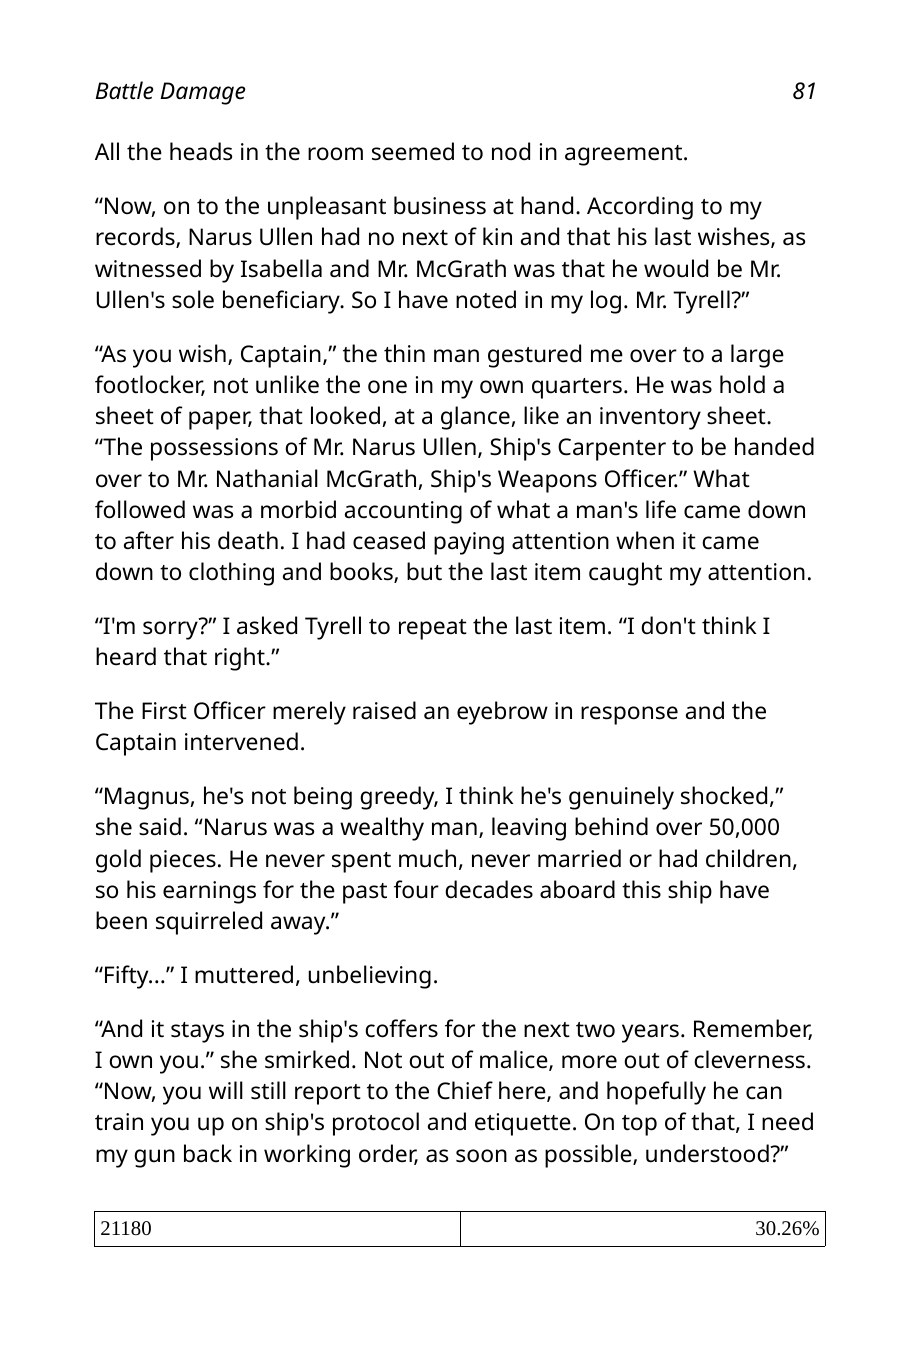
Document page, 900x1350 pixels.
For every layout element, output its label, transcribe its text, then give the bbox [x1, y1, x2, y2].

text “As you wish, Captain,” the thin man gestured me over to a large footlocker, not unlike the one in my own quarters. He was hold a sheet of paper, that looked, at a glance, like an inventory sheet. “The possessions of Mr. Narus Ullen, Ship's Carpenter to be handed over to Mr. Nathanial McGrath, Ship's Weapons Officer.” What followed was a morbid accounting of what a man's life came down to after his death. I had ceased paying attention when it came down to clothing and books, but the last item caught my attention. [94, 337, 825, 587]
text “Magnus, he's not being greedy, I think he's genuinely shocked,” she said. “Narus was a wealthy man, leaving behind over 50,000 gold pieces. He never spent much, never married or had children, so his earnings for the past four decades aboard this ship have been squirreled away.” [94, 780, 825, 936]
text The First Officer merely raised an eyebrow in response and the Captain intervened. [94, 695, 825, 757]
text “And it stays in the ship's coffers for the next two years. Remember, I own you.” she smirked. Not out of malice, more out of cleverness. “Now, you will still report to the Chief here, and hopefully he can train you up on ship's protocol and etiquette. On top of that, I need my gun back in working order, as soon as possible, understood?” [94, 1012, 825, 1169]
text “Fifty...” I muttered, unbelieving. [94, 959, 825, 990]
text “Now, on to the unpleasant business at hand. According to my records, Narus Ullen had no next of kin and that his last wishes, as witnessed by Isabella and Mr. McGrath was that he would be Mr. Ullen's sole beneficiary. So I have noted in my log. Mr. Tyrell?” [94, 190, 825, 315]
text All the heads in the room seemed to nod in agreement. [94, 136, 825, 167]
text “I'm sorry?” I asked Tyrell to repeat the last item. “I don't think I heard that right.” [94, 610, 825, 672]
